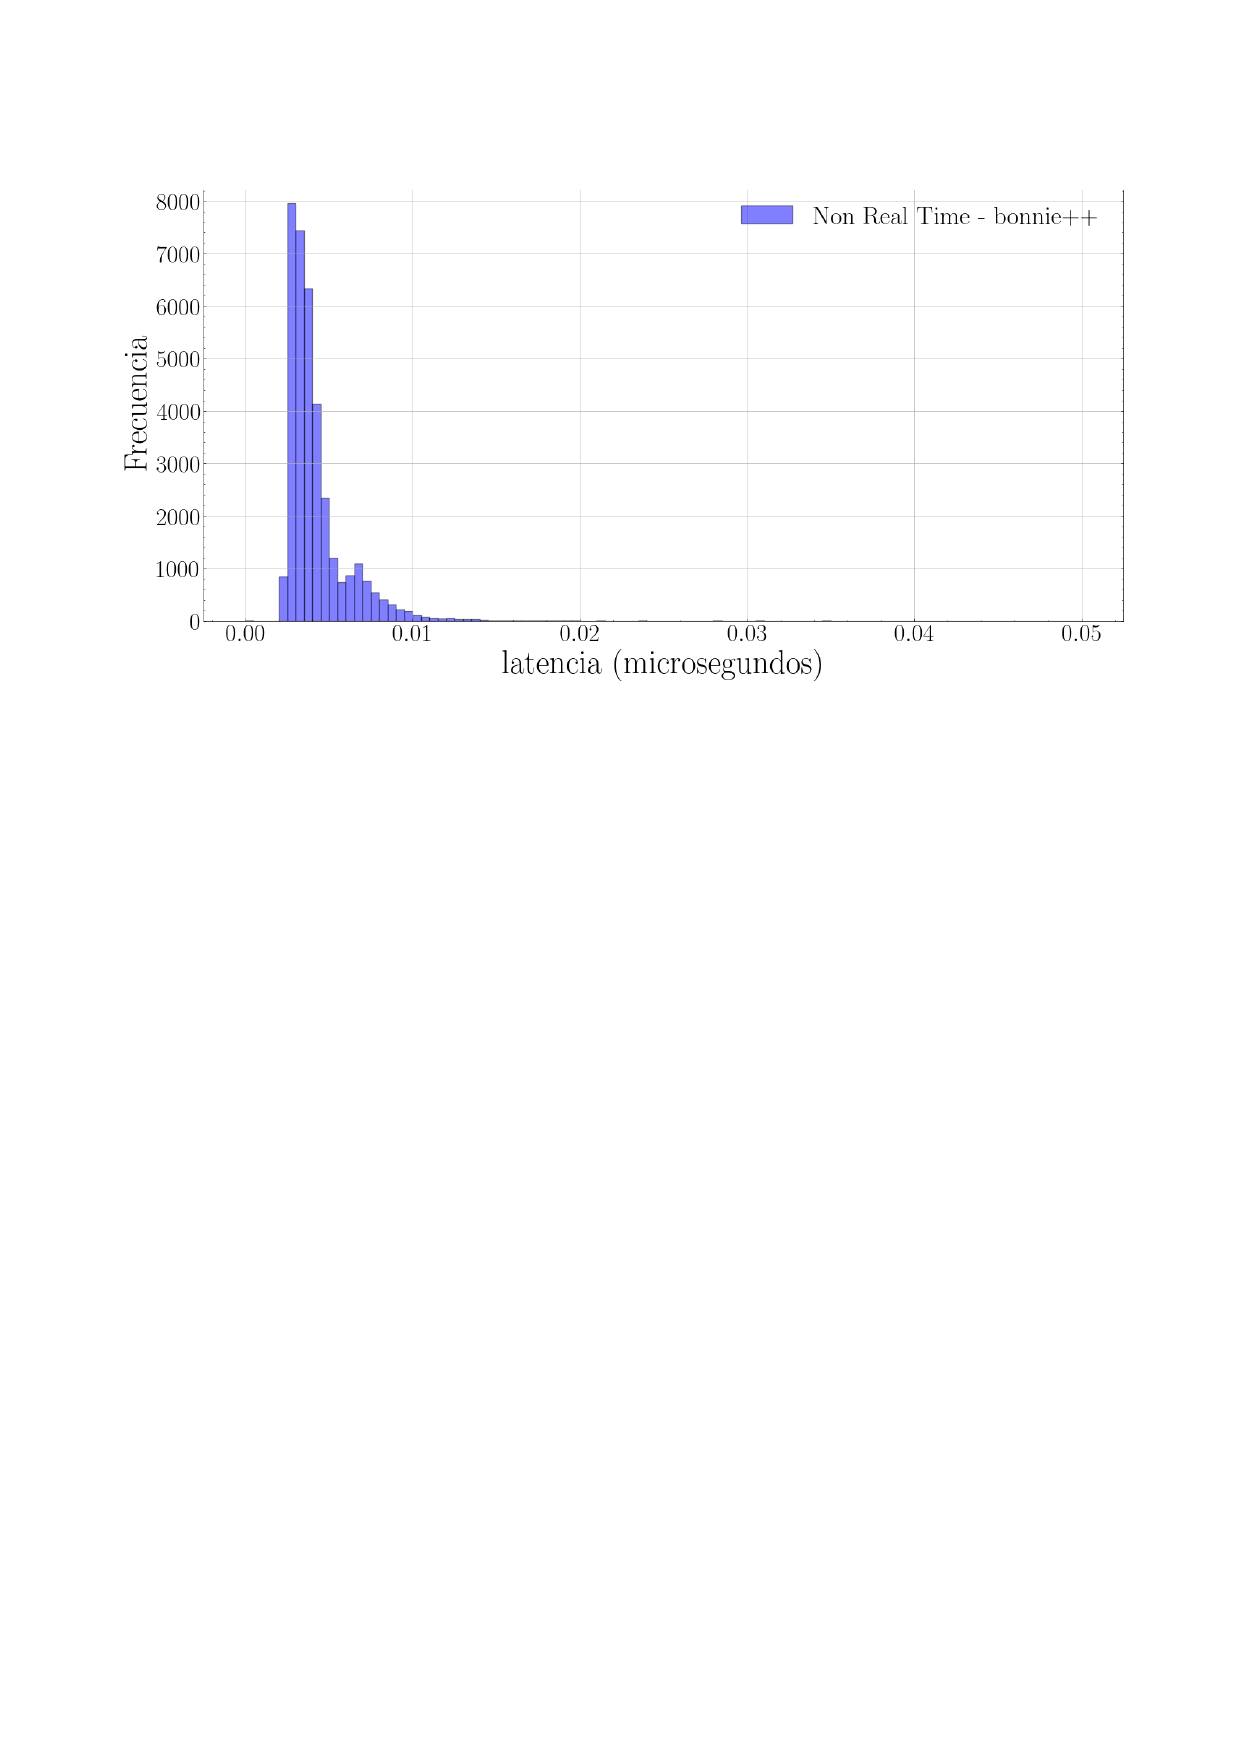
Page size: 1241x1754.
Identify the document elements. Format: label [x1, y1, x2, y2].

picture [121, 190, 1126, 684]
